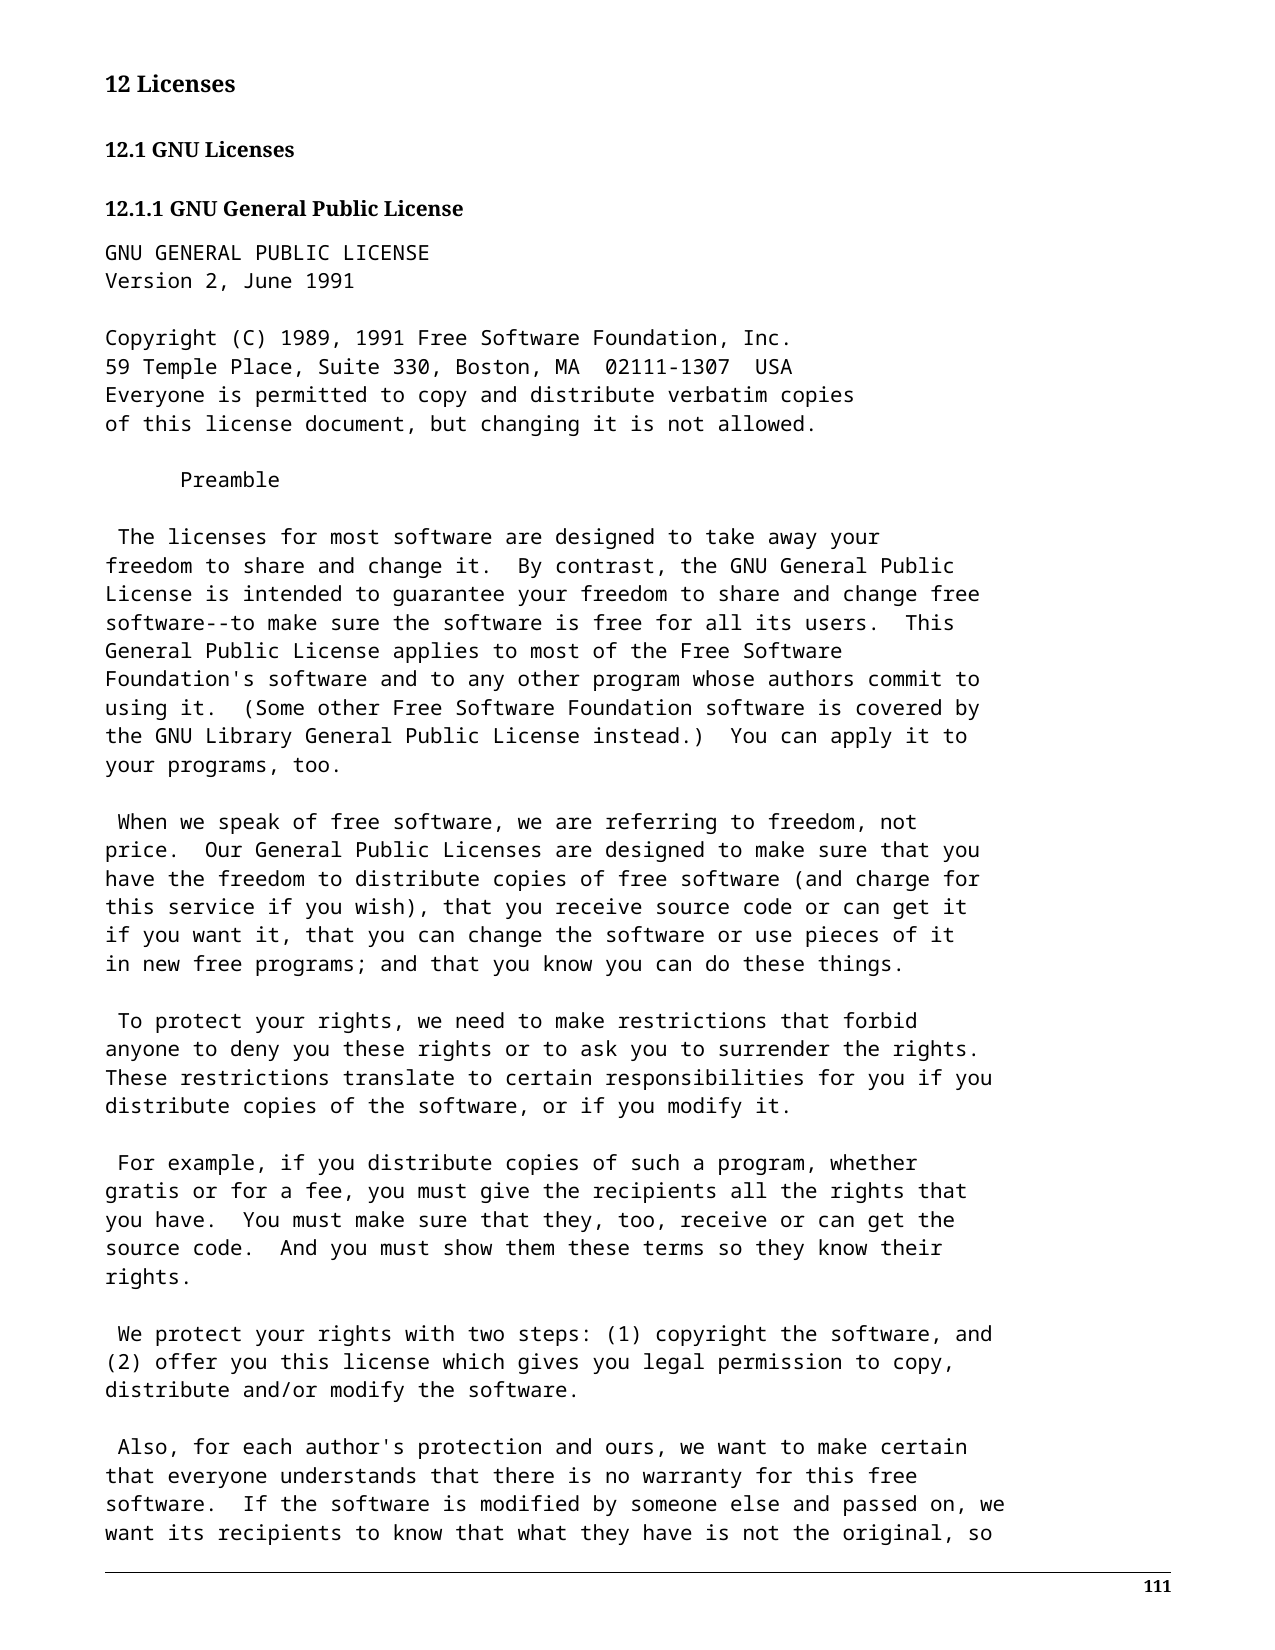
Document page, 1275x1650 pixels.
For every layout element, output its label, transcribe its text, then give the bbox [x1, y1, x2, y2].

text of this license document, but changing it is not allowed. [105, 409, 1186, 437]
text Foundation's software and to any other program whose authors commit to [105, 664, 1186, 693]
text When we speak of free software, we are referring to freedom, not [105, 807, 1186, 835]
text For example, if you distribute copies of such a program, whether [105, 1148, 1186, 1176]
text software--to make sure the software is free for all its users. This [105, 608, 1186, 636]
text price. Our General Public Licenses are designed to make sure that you [105, 835, 1186, 864]
text The licenses for most software are designed to take away your [105, 522, 1186, 551]
text (2) offer you this license which gives you legal permission to copy, [105, 1347, 1186, 1376]
text License is intended to guarantee your freedom to share and change free [105, 579, 1186, 608]
text We protect your rights with two steps: (1) copyright the software, and [105, 1319, 1186, 1347]
text in new free programs; and that you know you can do these things. [105, 949, 1186, 977]
subtitle GNU General Public License [105, 194, 1186, 223]
text you have. You must make sure that they, too, receive or can get the [105, 1205, 1186, 1233]
text this service if you wish), that you receive source code or can get it [105, 892, 1186, 921]
text Preamble [105, 466, 1186, 494]
text General Public License applies to most of the Free Software [105, 636, 1186, 664]
text that everyone understands that there is no warranty for this free [105, 1461, 1186, 1489]
text Version 2, June 1991 [105, 266, 1186, 295]
text Everyone is permitted to copy and distribute verbatim copies [105, 380, 1186, 409]
subtitle GNU Licenses [105, 135, 1186, 163]
text source code. And you must show them these terms so they know their [105, 1233, 1186, 1262]
text distribute and/or modify the software. [105, 1376, 1186, 1404]
text the GNU Library General Public License instead.) You can apply it to [105, 721, 1186, 750]
subtitle Licenses [105, 67, 1186, 99]
text 59 Temple Place, Suite 330, Boston, MA 02111-1307 USA [105, 352, 1186, 380]
text rights. [105, 1262, 1186, 1290]
text want its recipients to know that what they have is not the original, so [105, 1518, 1186, 1546]
text software. If the software is modified by someone else and passed on, we [105, 1489, 1186, 1518]
text freedom to share and change it. By contrast, the GNU General Public [105, 551, 1186, 579]
text GNU GENERAL PUBLIC LICENSE [105, 238, 1186, 266]
text gratis or for a fee, you must give the recipients all the rights that [105, 1176, 1186, 1205]
text using it. (Some other Free Software Foundation software is covered by [105, 693, 1186, 721]
text have the freedom to distribute copies of free software (and charge for [105, 864, 1186, 892]
text if you want it, that you can change the software or use pieces of it [105, 921, 1186, 949]
text These restrictions translate to certain responsibilities for you if you [105, 1063, 1186, 1091]
text Copyright (C) 1989, 1991 Free Software Foundation, Inc. [105, 323, 1186, 352]
text To protect your rights, we need to make restrictions that forbid [105, 1006, 1186, 1034]
text anyone to deny you these rights or to ask you to surrender the rights. [105, 1034, 1186, 1063]
text Also, for each author's protection and ours, we want to make certain [105, 1432, 1186, 1461]
text distribute copies of the software, or if you modify it. [105, 1091, 1186, 1119]
text your programs, too. [105, 750, 1186, 778]
